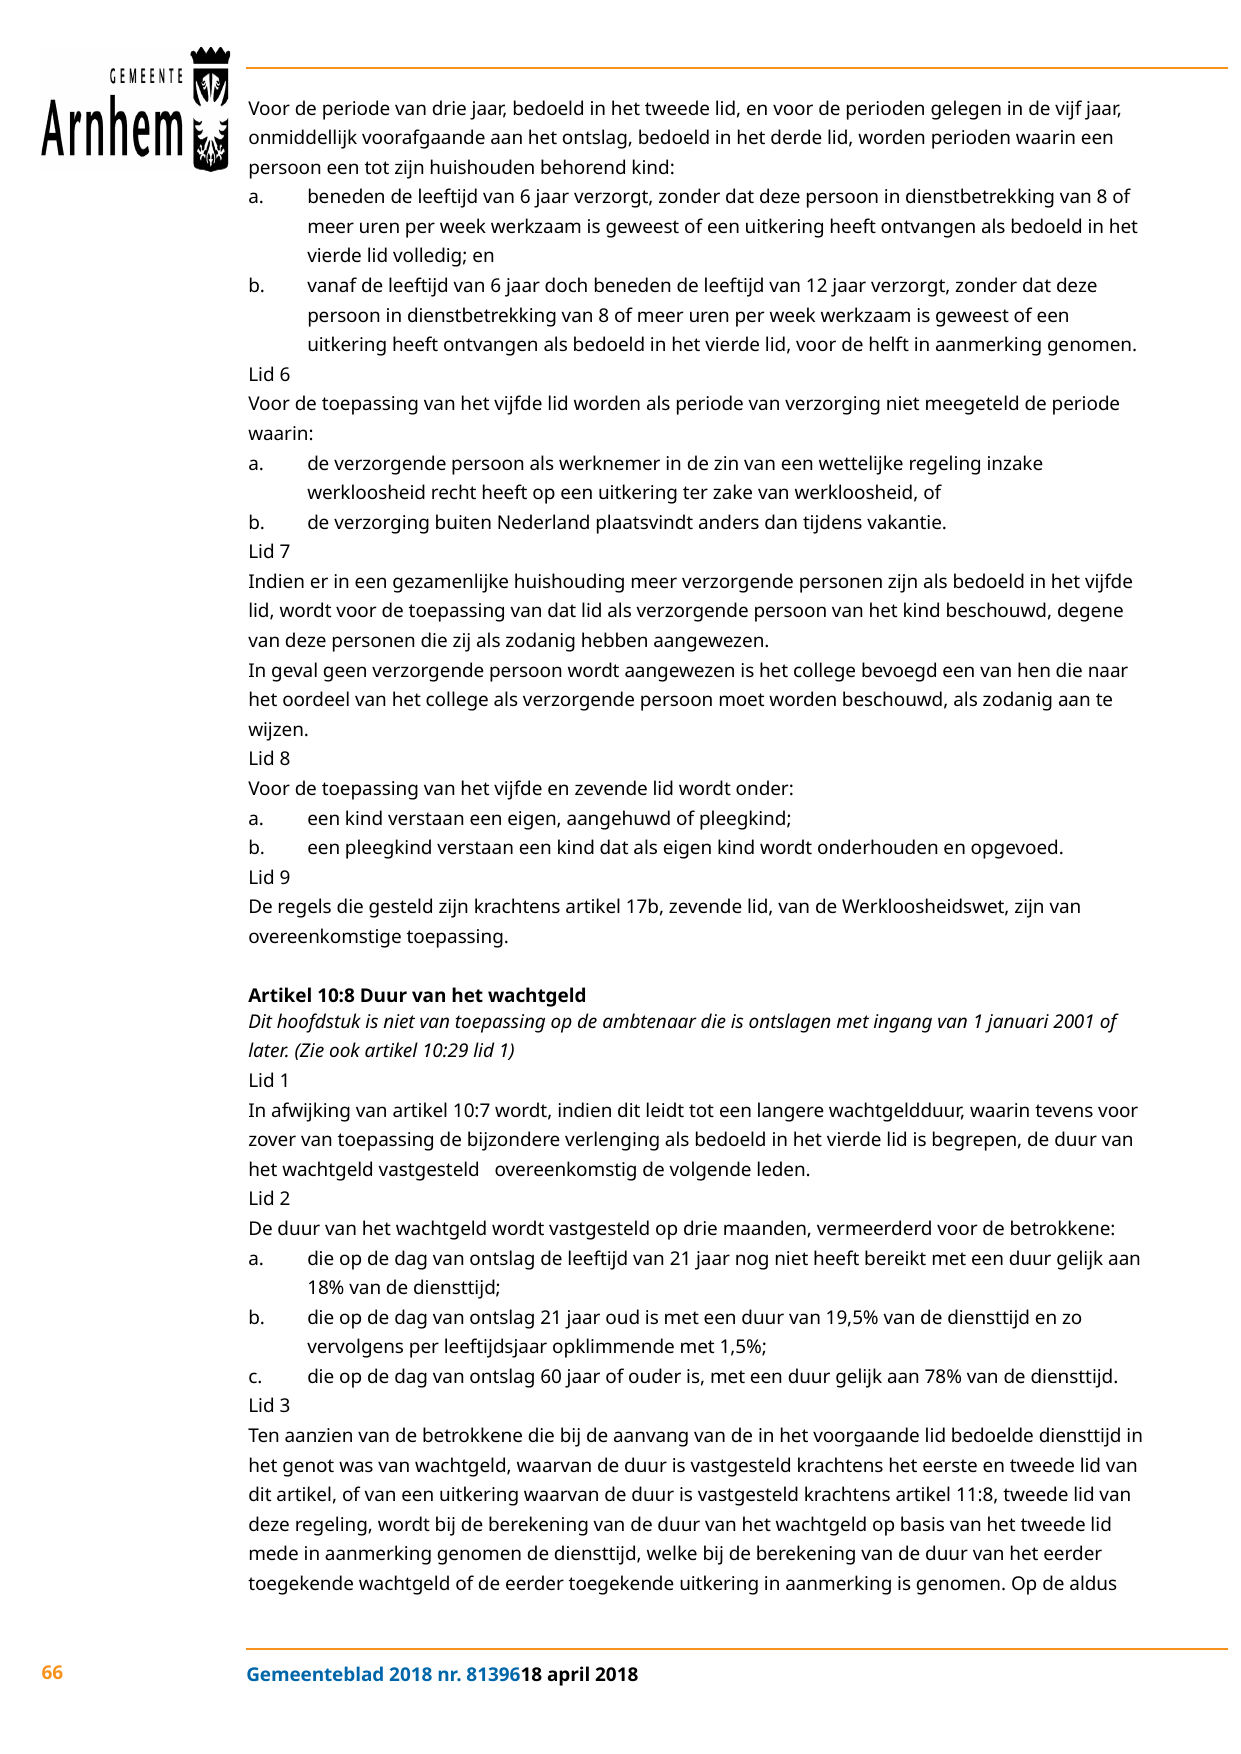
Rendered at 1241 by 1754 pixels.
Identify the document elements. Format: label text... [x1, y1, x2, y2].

list die op de dag van ontslag 60 jaar of ouder is, met een duur gelijk aan 78% van de diensttijd. [248, 1363, 1152, 1389]
list vanaf de leeftijd van 6 jaar doch beneden de leeftijd van 12 jaar verzorgt, zonder dat deze persoon in dienstbetrekking van 8 of meer uren per week werkzaam is geweest of een uitkering heeft ontvangen als bedoeld in het vierde lid, voor de helft in aanmerking genomen. [248, 272, 1152, 357]
text Lid 6 [248, 361, 1152, 387]
text Ten aanzien van de betrokkene die bij de aanvang van de in het voorgaande lid bedoelde diensttijd in het genot was van wachtgeld, waarvan de duur is vastgesteld krachtens het eerste en tweede lid van dit artikel, of van een uitkering waarvan de duur is vastgesteld krachtens artikel 11:8, tweede lid van deze regeling, wordt bij de berekening van de duur van het wachtgeld op basis van het tweede lid mede in aanmerking genomen de diensttijd, welke bij de berekening van de duur van het eerder toegekende wachtgeld of de eerder toegekende uitkering in aanmerking is genomen. Op de aldus [248, 1422, 1152, 1596]
text Lid 2 [248, 1186, 1152, 1211]
text Voor de periode van drie jaar, bedoeld in het tweede lid, en voor de perioden gelegen in de vijf jaar, onmiddellijk voorafgaande aan het ontslag, bedoeld in het derde lid, worden perioden waarin een persoon een tot zijn huishouden behorend kind: [248, 95, 1152, 180]
text Indien er in een gezamenlijke huishouding meer verzorgende personen zijn als bedoeld in het vijfde lid, wordt voor de toepassing van dat lid als verzorgende persoon van het kind beschouwd, degene van deze personen die zij als zodanig hebben aangewezen. [248, 568, 1152, 653]
text Voor de toepassing van het vijfde lid worden als periode van verzorging niet meegeteld de periode waarin: [248, 391, 1152, 446]
list die op de dag van ontslag de leeftijd van 21 jaar nog niet heeft bereikt met een duur gelijk aan 18% van de diensttijd; [248, 1245, 1152, 1300]
text Artikel 10:8 Duur van het wachtgeld [248, 982, 1152, 1008]
text Lid 3 [248, 1393, 1152, 1418]
list de verzorging buiten Nederland plaatsvindt anders dan tijdens vakantie. [248, 509, 1152, 535]
text Lid 9 [248, 864, 1152, 890]
text Voor de toepassing van het vijfde en zevende lid wordt onder: [248, 775, 1152, 801]
picture [41, 47, 231, 172]
text Lid 1 [248, 1067, 1152, 1093]
text De regels die gesteld zijn krachtens artikel 17b, zevende lid, van de Werkloosheidswet, zijn van overeenkomstige toepassing. [248, 893, 1152, 949]
text In afwijking van artikel 10:7 wordt, indien dit leidt tot een langere wachtgeldduur, waarin tevens voor zover van toepassing de bijzondere verlenging als bedoeld in het vierde lid is begrepen, de duur van het wachtgeld vastgesteld overeenkomstig de volgende leden. [248, 1097, 1152, 1182]
list een pleegkind verstaan een kind dat als eigen kind wordt onderhouden en opgevoed. [248, 834, 1152, 860]
list de verzorgende persoon als werknemer in de zin van een wettelijke regeling inzake werkloosheid recht heeft op een uitkering ter zake van werkloosheid, of [248, 450, 1152, 505]
text In geval geen verzorgende persoon wordt aangewezen is het college bevoegd een van hen die naar het oordeel van het college als verzorgende persoon moet worden beschouwd, als zodanig aan te wijzen. [248, 657, 1152, 742]
list die op de dag van ontslag 21 jaar oud is met een duur van 19,5% van de diensttijd en zo vervolgens per leeftijdsjaar opklimmende met 1,5%; [248, 1304, 1152, 1359]
text De duur van het wachtgeld wordt vastgesteld op drie maanden, vermeerderd voor de betrokkene: [248, 1215, 1152, 1241]
list beneden de leeftijd van 6 jaar verzorgt, zonder dat deze persoon in dienstbetrekking van 8 of meer uren per week werkzaam is geweest of een uitkering heeft ontvangen als bedoeld in het vierde lid volledig; en [248, 183, 1152, 268]
text Lid 8 [248, 746, 1152, 771]
text Dit hoofdstuk is niet van toepassing op de ambtenaar die is ontslagen met ingang van 1 januari 2001 of later. (Zie ook artikel 10:29 lid 1) [248, 1008, 1152, 1063]
list een kind verstaan een eigen, aangehuwd of pleegkind; [248, 805, 1152, 831]
text Lid 7 [248, 538, 1152, 564]
